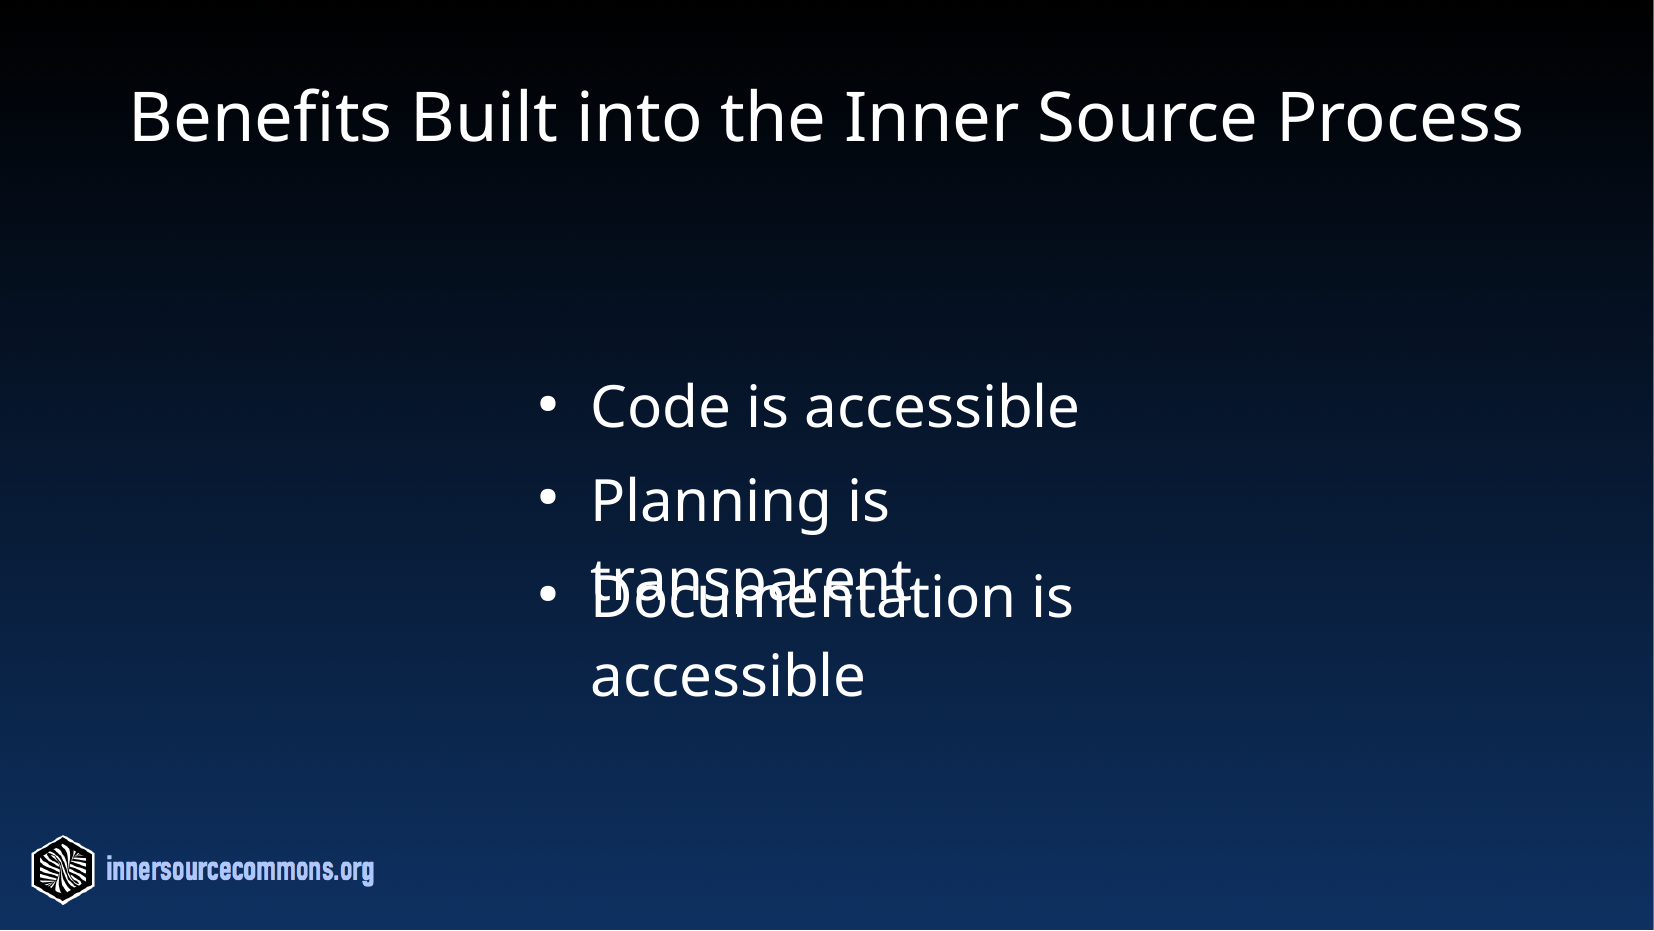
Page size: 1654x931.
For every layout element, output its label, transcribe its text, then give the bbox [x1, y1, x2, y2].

text_box Planning is transparent [519, 459, 1097, 533]
title Benefits Built into the Inner Source Process [82, 37, 1571, 193]
text_box Code is accessible [519, 365, 1460, 439]
text_box Documentation is accessible [519, 555, 1163, 629]
picture [0, 0, 1654, 930]
